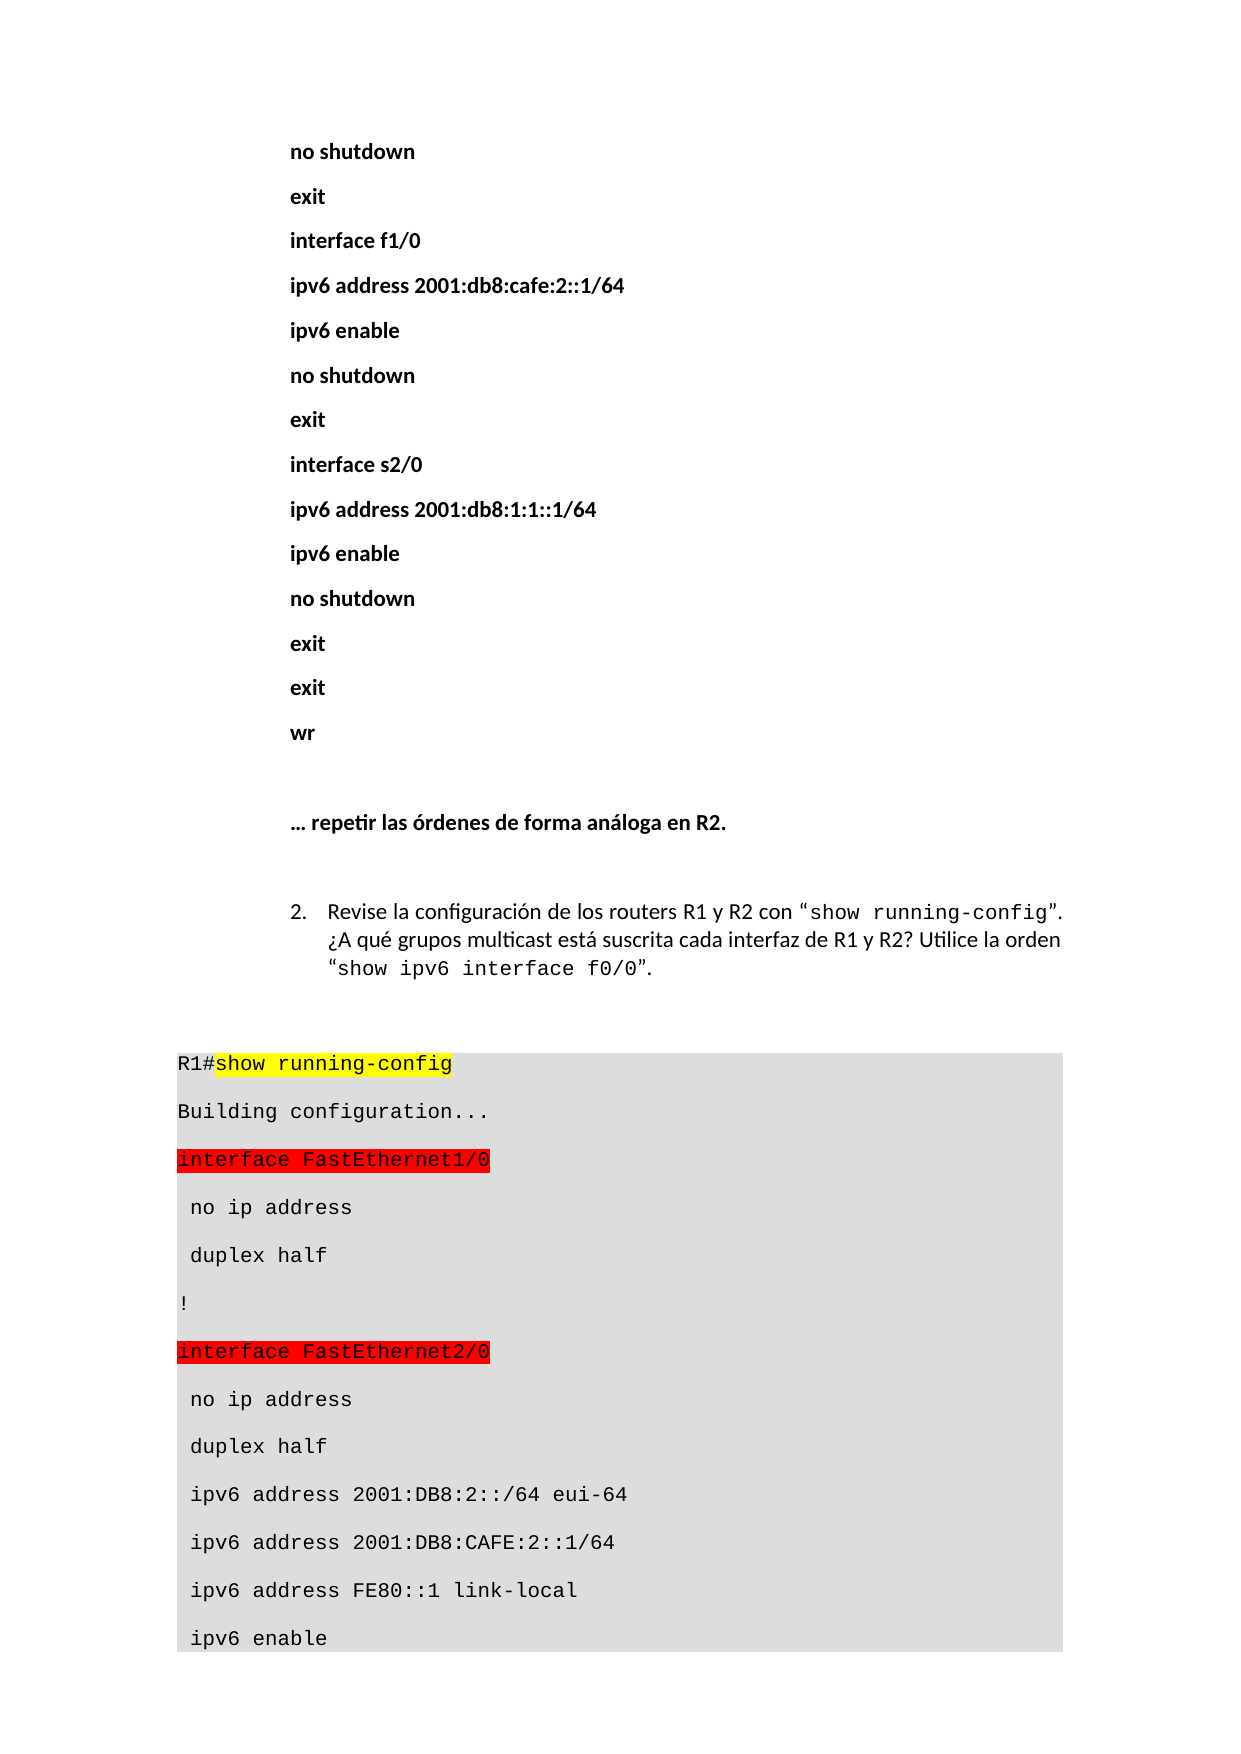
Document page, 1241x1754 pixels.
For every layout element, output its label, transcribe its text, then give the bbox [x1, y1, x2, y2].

list exit [290, 182, 1063, 210]
list ipv6 enable [290, 539, 1063, 567]
list interface s2/0 [290, 450, 1063, 478]
text duplex half [177, 1245, 1063, 1268]
list no shutdown [290, 137, 1063, 165]
list exit [290, 405, 1063, 433]
list … repetir las órdenes de forma análoga en R2. [290, 808, 1063, 836]
text duplex half [177, 1437, 1063, 1460]
list ipv6 address 2001:db8:cafe:2::1/64 [290, 271, 1063, 299]
text ipv6 address 2001:DB8:2::/64 eui-64 [177, 1484, 1063, 1508]
list no shutdown [290, 584, 1063, 612]
list ipv6 enable [290, 316, 1063, 344]
text interface FastEthernet1/0 [177, 1149, 1063, 1173]
text R1#show running-config [177, 1053, 1063, 1077]
text ipv6 enable [177, 1628, 1063, 1652]
text no ip address [177, 1389, 1063, 1412]
list exit [290, 673, 1063, 702]
list no shutdown [290, 361, 1063, 389]
list interface f1/0 [290, 227, 1063, 255]
list Revise la configuración de los routers R1 y R2 con “show running-config”. ¿A qué grupos multicast está suscrita cada interfaz de R1 y R2? Utilice la orden “show ipv6 interface f0/0”. [290, 897, 1063, 982]
list wr [290, 718, 1063, 746]
text ipv6 address 2001:DB8:CAFE:2::1/64 [177, 1532, 1063, 1556]
text Building configuration... [177, 1101, 1063, 1125]
list exit [290, 629, 1063, 657]
list ipv6 address 2001:db8:1:1::1/64 [290, 495, 1063, 523]
text ! [177, 1293, 1063, 1316]
text no ip address [177, 1197, 1063, 1221]
text ipv6 address FE80::1 link-local [177, 1580, 1063, 1604]
text interface FastEthernet2/0 [177, 1341, 1063, 1364]
